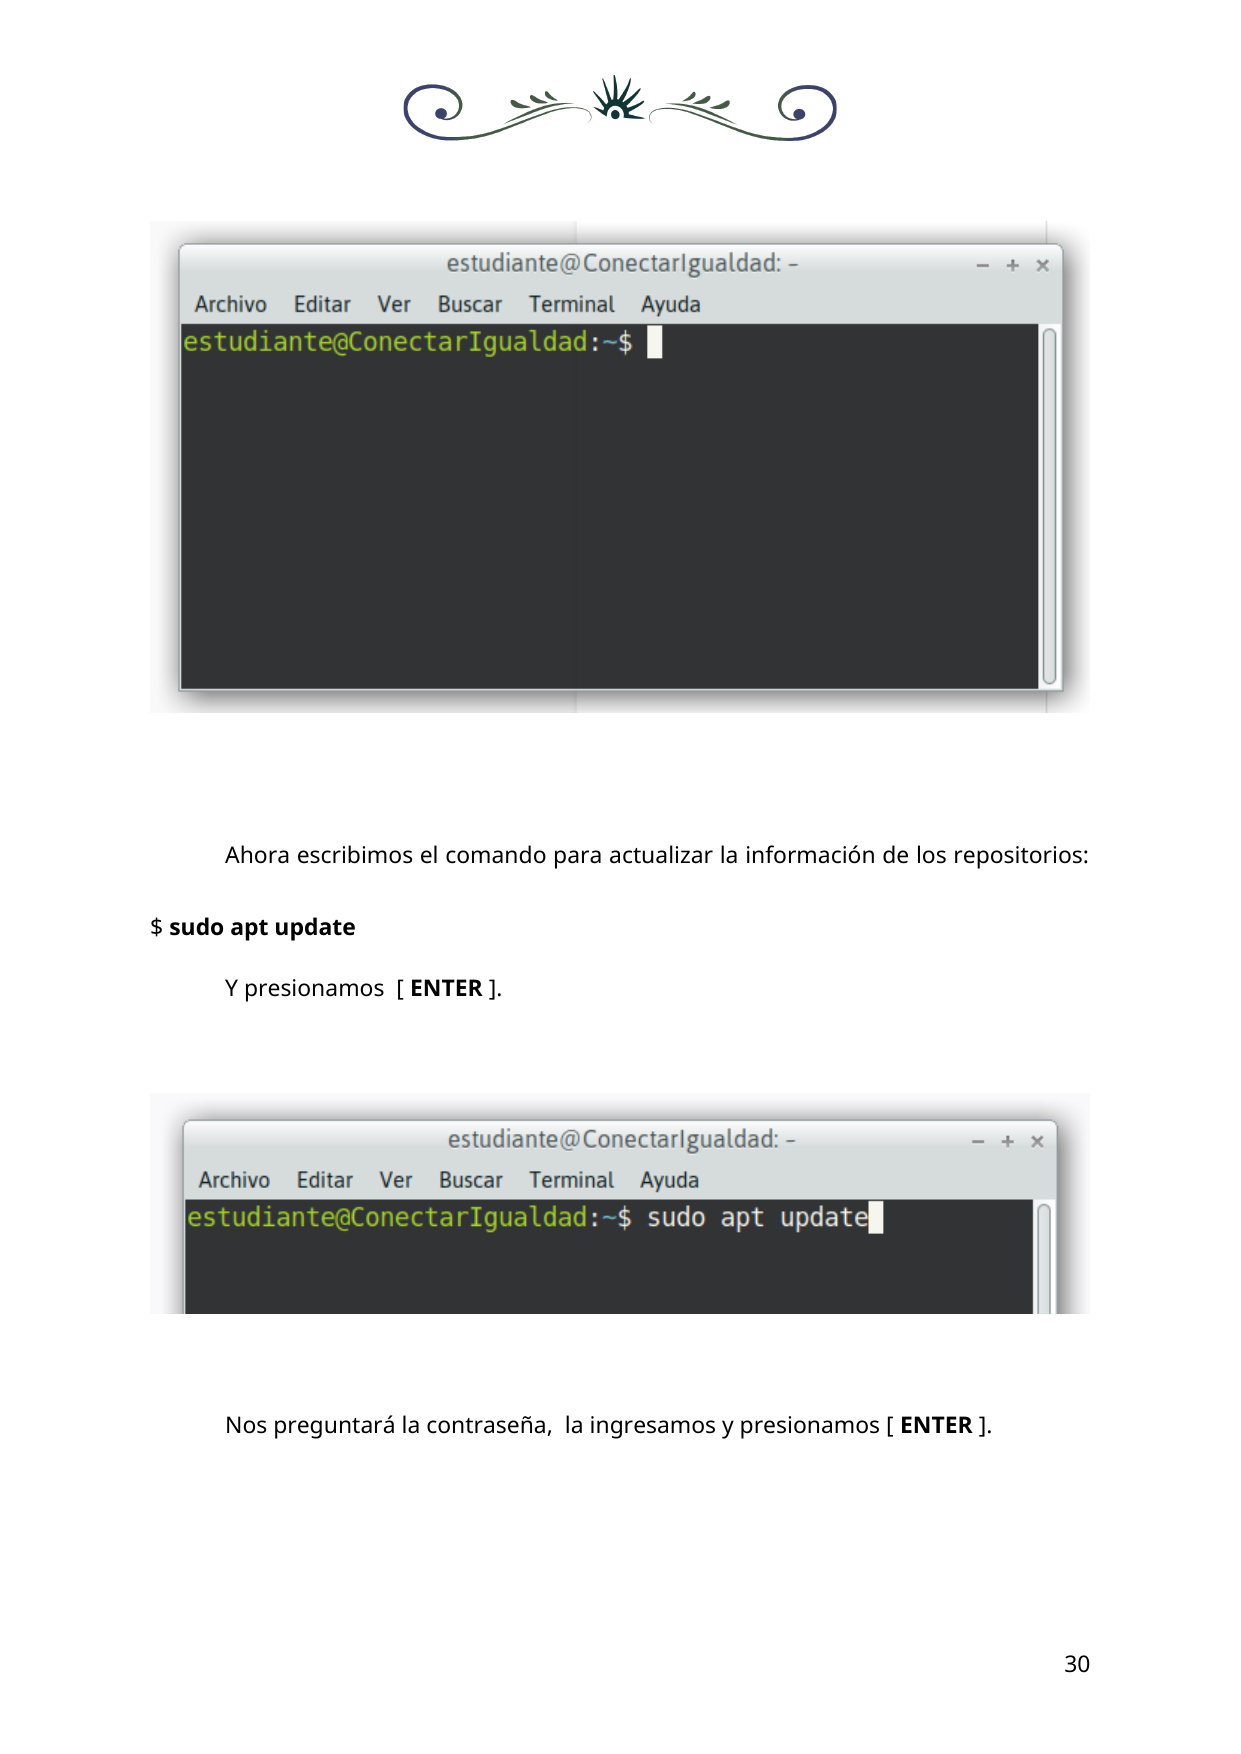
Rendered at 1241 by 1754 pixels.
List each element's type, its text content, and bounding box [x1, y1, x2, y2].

text Ahora escribimos el comando para actualizar la información de los repositorios: $ sudo apt update [150, 839, 1090, 942]
picture [403, 75, 837, 141]
text Nos preguntará la contraseña, la ingresamos y presionamos [ ENTER ]. [150, 1409, 1090, 1440]
text Y presionamos [ ENTER ]. [150, 972, 1090, 1003]
picture [150, 1093, 1091, 1314]
picture [150, 221, 1091, 713]
